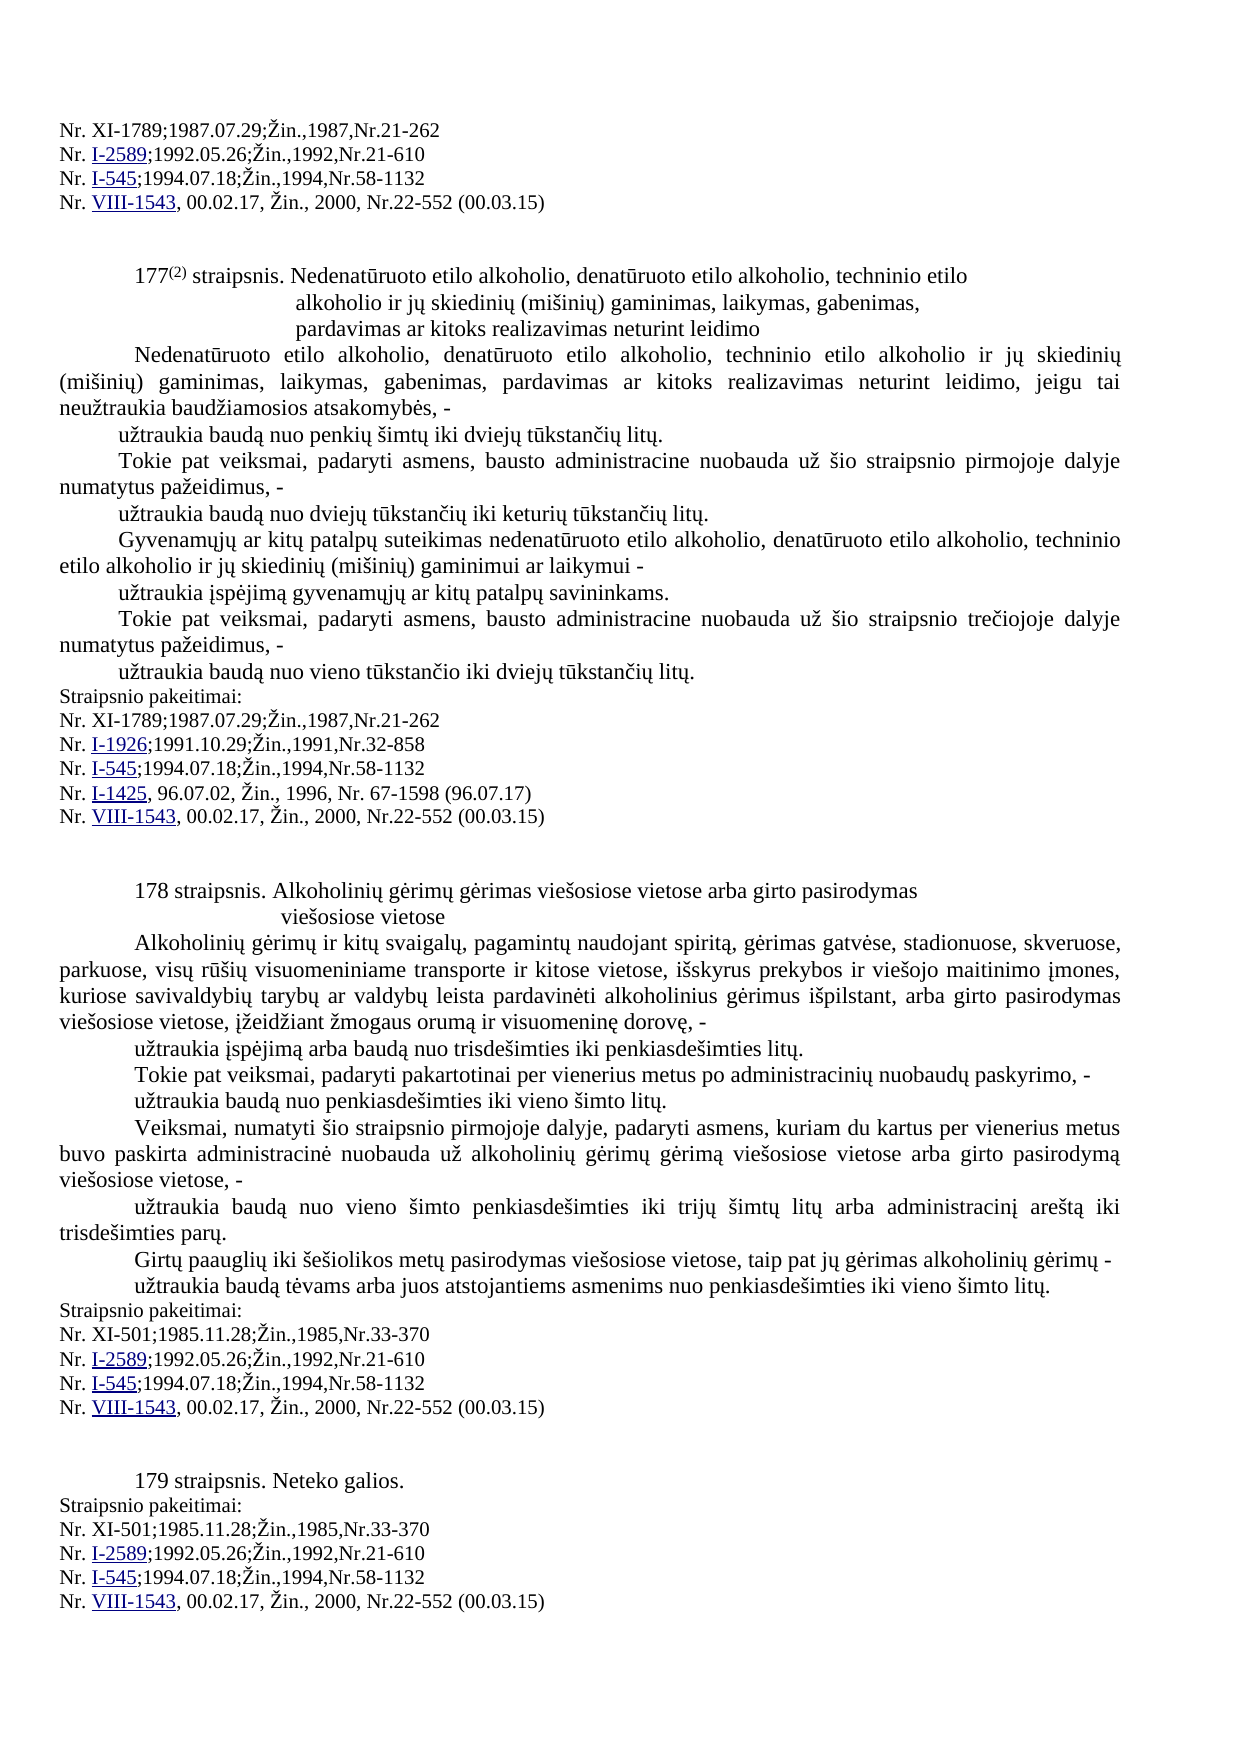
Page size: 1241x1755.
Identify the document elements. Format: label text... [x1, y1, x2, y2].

text Nr. I-1926;1991.10.29;Žin.,1991,Nr.32-858 [59, 732, 1122, 756]
text Nr. I-1425, 96.07.02, Žin., 1996, Nr. 67-1598 (96.07.17) [59, 780, 1122, 804]
text Tokie pat veiksmai, padaryti asmens, bausto administracine nuobauda už šio straipsnio trečiojoje dalyje numatytus pažeidimus, - [59, 605, 1122, 658]
text Tokie pat veiksmai, padaryti asmens, bausto administracine nuobauda už šio straipsnio pirmojoje dalyje numatytus pažeidimus, - [59, 447, 1122, 500]
text Nr. XI-1789;1987.07.29;Žin.,1987,Nr.21-262 [59, 118, 1122, 142]
text Veiksmai, numatyti šio straipsnio pirmojoje dalyje, padaryti asmens, kuriam du kartus per vienerius metus buvo paskirta administracinė nuobauda už alkoholinių gėrimų gėrimą viešosiose vietose arba girto pasirodymą viešosiose vietose, - [59, 1114, 1122, 1193]
text Nr. VIII-1543, 00.02.17, Žin., 2000, Nr.22-552 (00.03.15) [59, 1589, 1122, 1613]
text užtraukia baudą tėvams arba juos atstojantiems asmenims nuo penkiasdešimties iki vieno šimto litų. [59, 1272, 1122, 1298]
text Nr. VIII-1543, 00.02.17, Žin., 2000, Nr.22-552 (00.03.15) [59, 1394, 1122, 1419]
text Nr. I-2589;1992.05.26;Žin.,1992,Nr.21-610 [59, 142, 1122, 166]
text užtraukia įspėjimą arba baudą nuo trisdešimties iki penkiasdešimties litų. [59, 1035, 1122, 1061]
text Nr. VIII-1543, 00.02.17, Žin., 2000, Nr.22-552 (00.03.15) [59, 804, 1122, 828]
text Nr. XI-1789;1987.07.29;Žin.,1987,Nr.21-262 [59, 708, 1122, 732]
text užtraukia baudą nuo penkiasdešimties iki vieno šimto litų. [59, 1087, 1122, 1114]
text užtraukia baudą nuo vieno šimto penkiasdešimties iki trijų šimtų litų arba administracinį areštą iki trisdešimties parų. [59, 1193, 1122, 1246]
text Nr. I-545;1994.07.18;Žin.,1994,Nr.58-1132 [59, 166, 1122, 190]
text užtraukia įspėjimą gyvenamųjų ar kitų patalpų savininkams. [59, 579, 1122, 605]
text užtraukia baudą nuo penkių šimtų iki dviejų tūkstančių litų. [59, 421, 1122, 447]
text Straipsnio pakeitimai: [59, 1298, 1122, 1322]
text Nr. XI-501;1985.11.28;Žin.,1985,Nr.33-370 [59, 1322, 1122, 1346]
text pardavimas ar kitoks realizavimas neturint leidimo [134, 315, 1122, 342]
text Nr. VIII-1543, 00.02.17, Žin., 2000, Nr.22-552 (00.03.15) [59, 190, 1122, 214]
text Gyvenamųjų ar kitų patalpų suteikimas nedenatūruoto etilo alkoholio, denatūruoto etilo alkoholio, techninio etilo alkoholio ir jų skiedinių (mišinių) gaminimui ar laikymui - [59, 526, 1122, 579]
text Girtų paauglių iki šešiolikos metų pasirodymas viešosiose vietose, taip pat jų gėrimas alkoholinių gėrimų - [59, 1246, 1122, 1272]
text Nedenatūruoto etilo alkoholio, denatūruoto etilo alkoholio, techninio etilo alkoholio ir jų skiedinių (mišinių) gaminimas, laikymas, gabenimas, pardavimas ar kitoks realizavimas neturint leidimo, jeigu tai neužtraukia baudžiamosios atsakomybės, - [59, 342, 1122, 421]
text Tokie pat veiksmai, padaryti pakartotinai per vienerius metus po administracinių nuobaudų paskyrimo, - [59, 1061, 1122, 1087]
text Straipsnio pakeitimai: [59, 684, 1122, 708]
text viešosiose vietose [281, 903, 1122, 929]
text Nr. I-2589;1992.05.26;Žin.,1992,Nr.21-610 [59, 1541, 1122, 1565]
text Alkoholinių gėrimų ir kitų svaigalų, pagamintų naudojant spiritą, gėrimas gatvėse, stadionuose, skveruose, parkuose, visų rūšių visuomeniniame transporte ir kitose vietose, išskyrus prekybos ir viešojo maitinimo įmones, kuriose savivaldybių tarybų ar valdybų leista pardavinėti alkoholinius gėrimus išpilstant, arba girto pasirodymas viešosiose vietose, įžeidžiant žmogaus orumą ir visuomeninę dorovę, - [59, 929, 1122, 1035]
text Nr. I-2589;1992.05.26;Žin.,1992,Nr.21-610 [59, 1346, 1122, 1371]
text Nr. I-545;1994.07.18;Žin.,1994,Nr.58-1132 [59, 1371, 1122, 1394]
text Nr. I-545;1994.07.18;Žin.,1994,Nr.58-1132 [59, 1565, 1122, 1589]
text Nr. I-545;1994.07.18;Žin.,1994,Nr.58-1132 [59, 756, 1122, 780]
text 179 straipsnis. Neteko galios. [59, 1467, 1122, 1493]
text užtraukia baudą nuo dviejų tūkstančių iki keturių tūkstančių litų. [59, 500, 1122, 526]
text Straipsnio pakeitimai: [59, 1493, 1122, 1517]
text alkoholio ir jų skiedinių (mišinių) gaminimas, laikymas, gabenimas, [134, 289, 1122, 315]
text 178 straipsnis. Alkoholinių gėrimų gėrimas viešosiose vietose arba girto pasirodymas [134, 877, 1122, 903]
text Nr. XI-501;1985.11.28;Žin.,1985,Nr.33-370 [59, 1517, 1122, 1541]
text 177(2) straipsnis. Nedenatūruoto etilo alkoholio, denatūruoto etilo alkoholio, techninio etilo [59, 262, 1122, 289]
text užtraukia baudą nuo vieno tūkstančio iki dviejų tūkstančių litų. [59, 658, 1122, 684]
